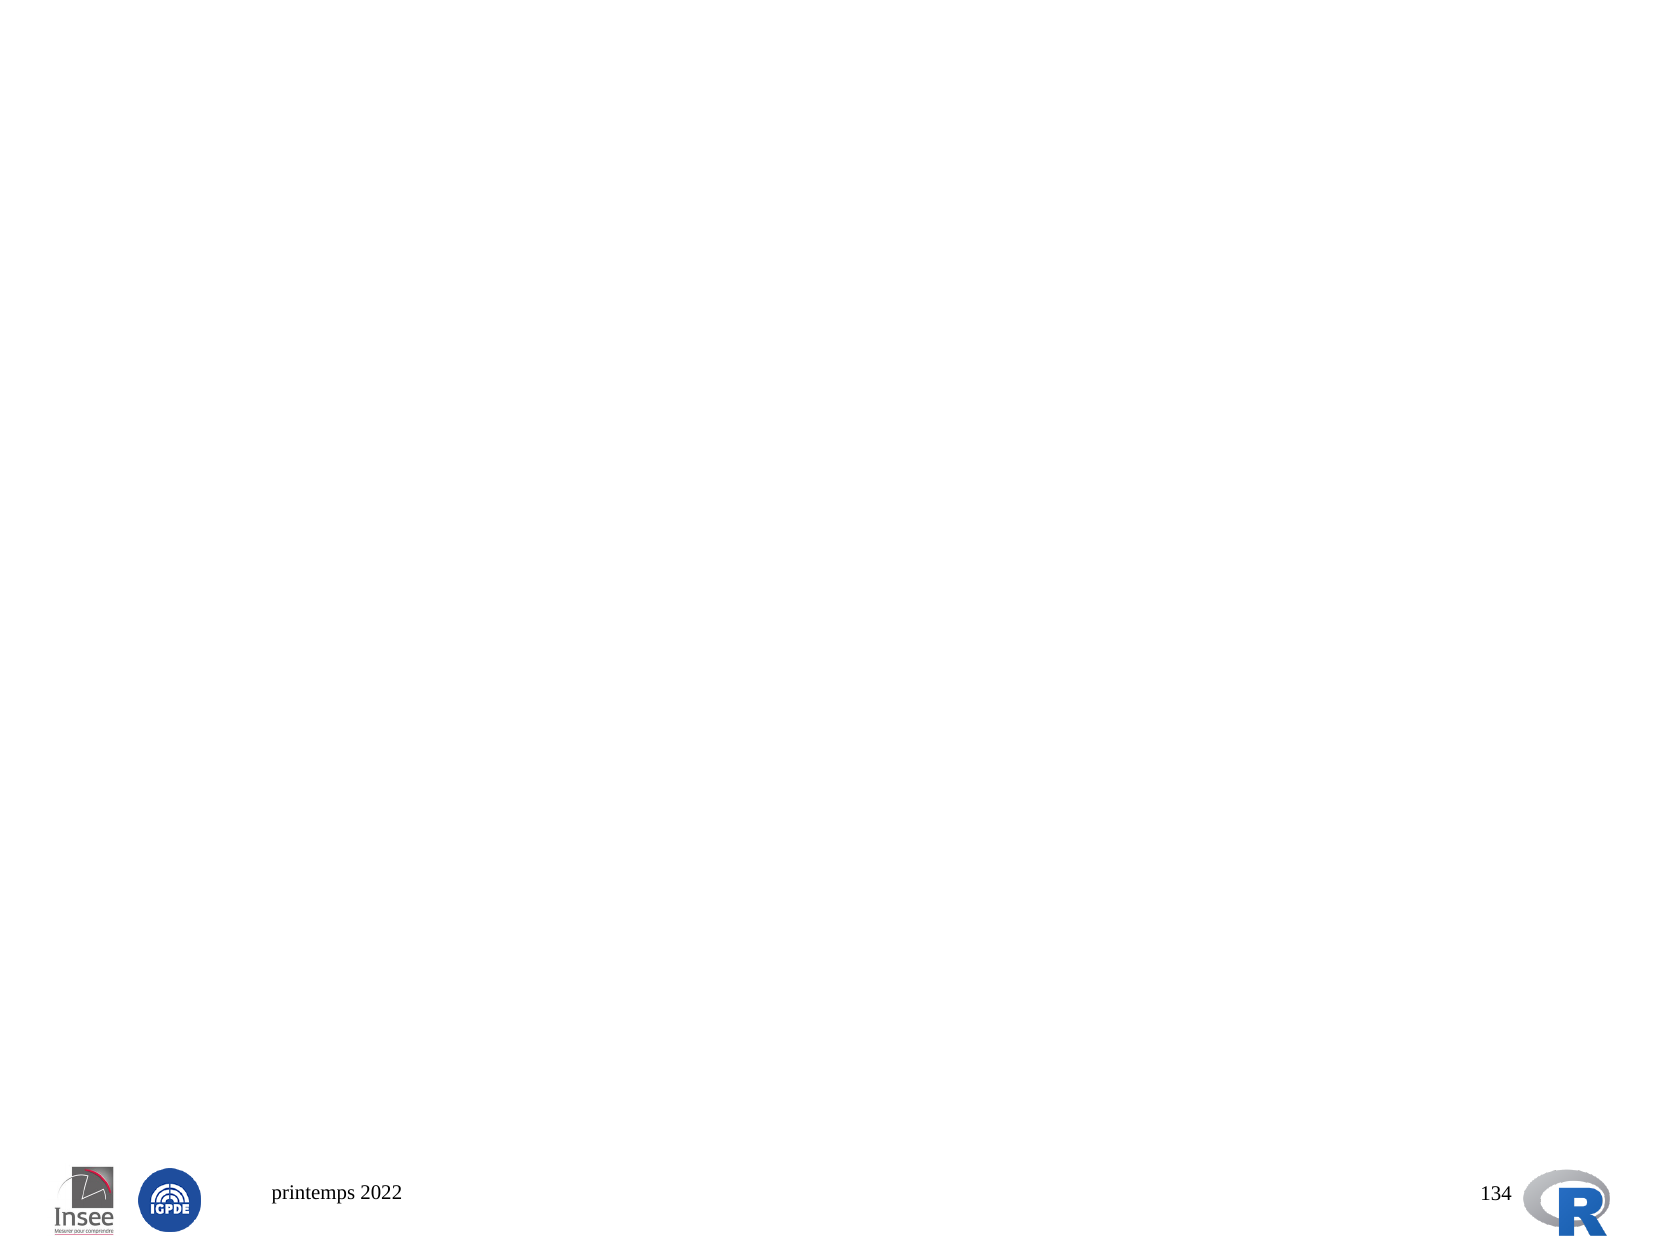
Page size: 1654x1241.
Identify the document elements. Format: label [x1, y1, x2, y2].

picture [47, 1163, 120, 1236]
picture [1523, 1169, 1610, 1236]
picture [138, 1168, 201, 1232]
